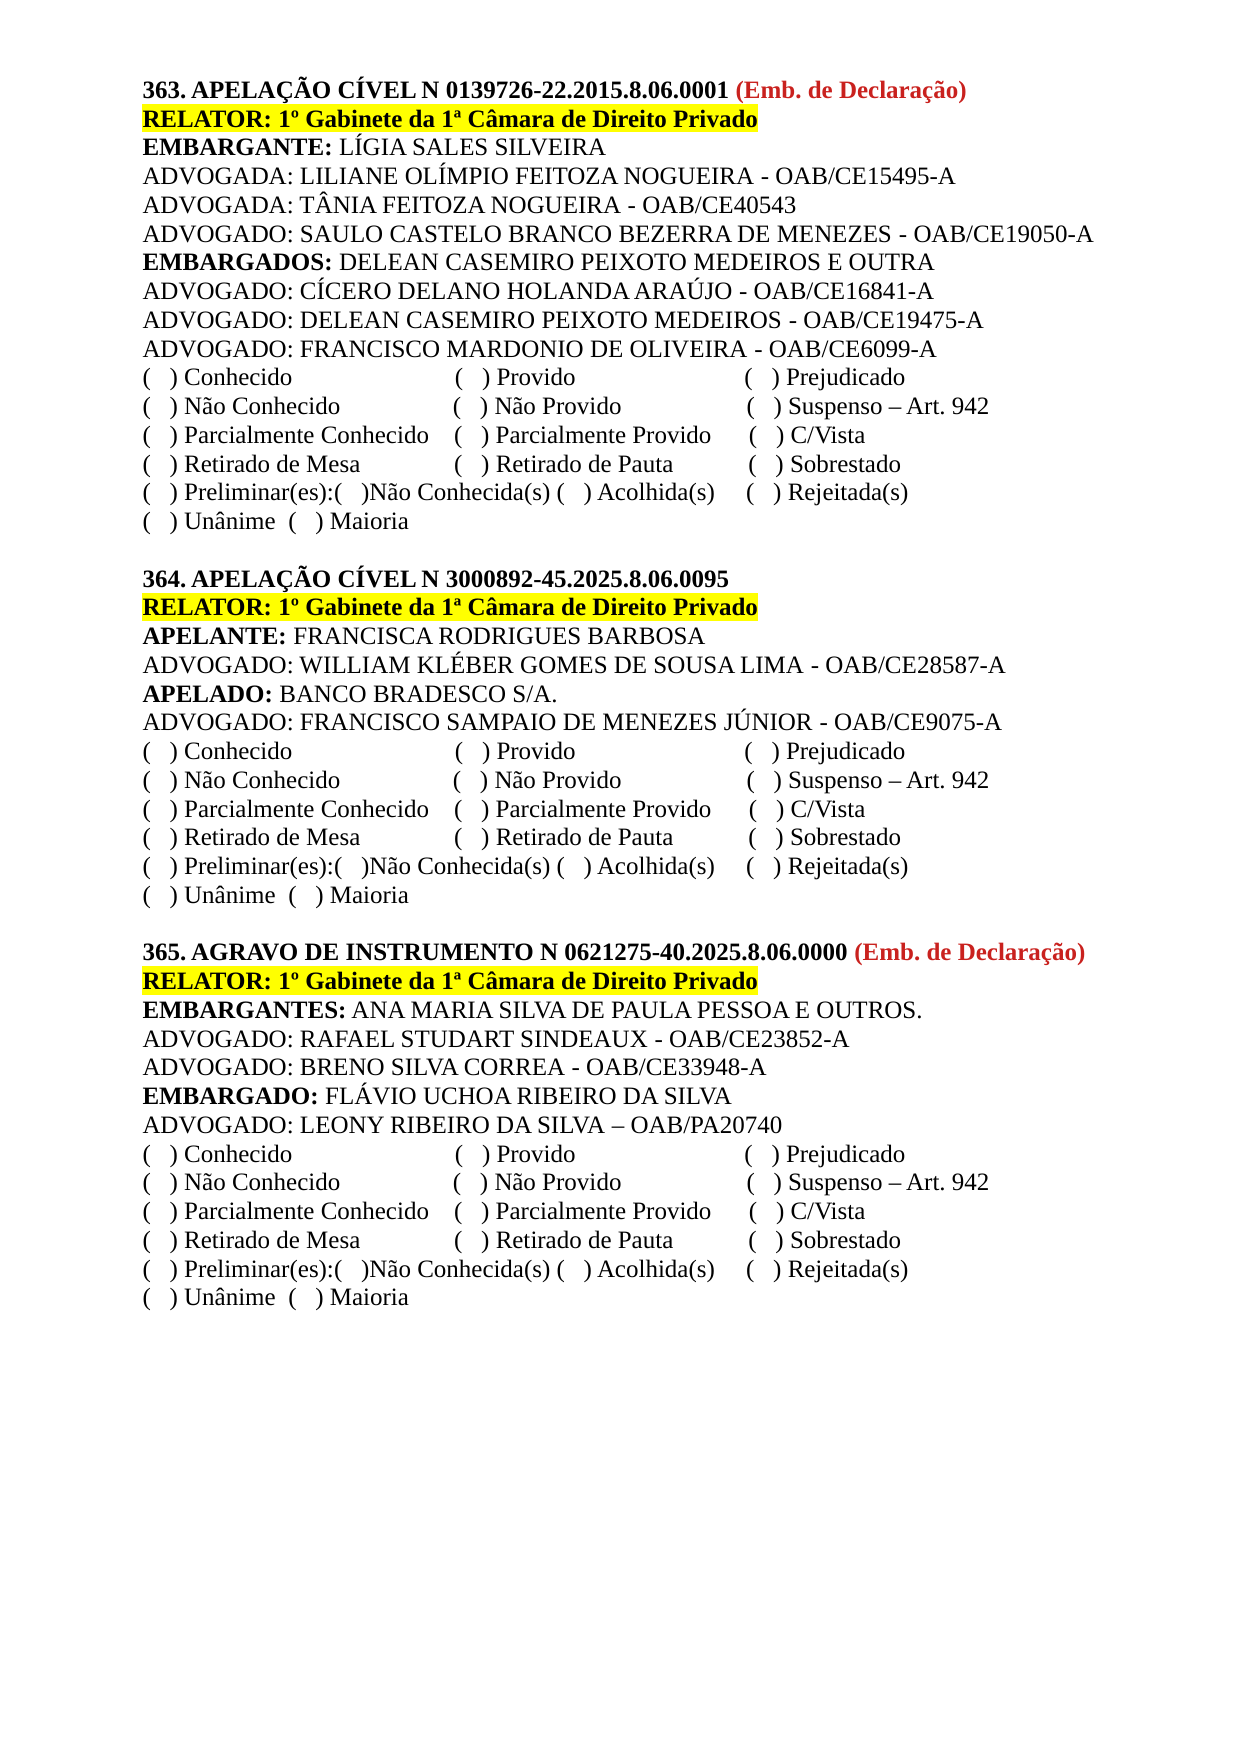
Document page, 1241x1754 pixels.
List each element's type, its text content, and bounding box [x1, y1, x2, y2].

text 364. APELAÇÃO CÍVEL N 3000892-45.2025.8.06.0095 RELATOR: 1º Gabinete da 1ª Câmara de Direito Privado APELANTE: FRANCISCA RODRIGUES BARBOSA ADVOGADO: WILLIAM KLÉBER GOMES DE SOUSA LIMA - OAB/CE28587-A APELADO: BANCO BRADESCO S/A. ADVOGADO: FRANCISCO SAMPAIO DE MENEZES JÚNIOR - OAB/CE9075-A ( ) Conhecido ( ) Provido ( ) Prejudicado [142, 564, 1141, 765]
text ( ) Retirado de Mesa ( ) Retirado de Pauta ( ) Sobrestado [142, 1225, 1158, 1254]
text ( ) Não Conhecido ( ) Não Provido ( ) Suspenso – Art. 942 [142, 1167, 1158, 1196]
text 363. APELAÇÃO CÍVEL N 0139726-22.2015.8.06.0001 (Emb. de Declaração) RELATOR: 1º Gabinete da 1ª Câmara de Direito Privado EMBARGANTE: LÍGIA SALES SILVEIRA ADVOGADA: LILIANE OLÍMPIO FEITOZA NOGUEIRA - OAB/CE15495-A ADVOGADA: TÂNIA FEITOZA NOGUEIRA - OAB/CE40543 ADVOGADO: SAULO CASTELO BRANCO BEZERRA DE MENEZES - OAB/CE19050-A EMBARGADOS: DELEAN CASEMIRO PEIXOTO MEDEIROS E OUTRA ADVOGADO: CÍCERO DELANO HOLANDA ARAÚJO - OAB/CE16841-A ADVOGADO: DELEAN CASEMIRO PEIXOTO MEDEIROS - OAB/CE19475-A ADVOGADO: FRANCISCO MARDONIO DE OLIVEIRA - OAB/CE6099-A ( ) Conhecido ( ) Provido ( ) Prejudicado [142, 75, 1141, 391]
text ( ) Retirado de Mesa ( ) Retirado de Pauta ( ) Sobrestado [142, 822, 1158, 851]
text ( ) Parcialmente Conhecido ( ) Parcialmente Provido ( ) C/Vista [142, 420, 1158, 449]
text ( ) Retirado de Mesa ( ) Retirado de Pauta ( ) Sobrestado [142, 449, 1158, 477]
text 365. AGRAVO DE INSTRUMENTO N 0621275-40.2025.8.06.0000 (Emb. de Declaração) RELATOR: 1º Gabinete da 1ª Câmara de Direito Privado EMBARGANTES: ANA MARIA SILVA DE PAULA PESSOA E OUTROS. ADVOGADO: RAFAEL STUDART SINDEAUX - OAB/CE23852-A ADVOGADO: BRENO SILVA CORREA - OAB/CE33948-A EMBARGADO: FLÁVIO UCHOA RIBEIRO DA SILVA ADVOGADO: LEONY RIBEIRO DA SILVA – OAB/PA20740 [142, 937, 1141, 1139]
text ( ) Não Conhecido ( ) Não Provido ( ) Suspenso – Art. 942 [142, 765, 1158, 794]
text ( ) Parcialmente Conhecido ( ) Parcialmente Provido ( ) C/Vista [142, 1196, 1158, 1225]
text ( ) Preliminar(es):( )Não Conhecida(s) ( ) Acolhida(s) ( ) Rejeitada(s) [142, 851, 1158, 880]
text ( ) Unânime ( ) Maioria [142, 1282, 1141, 1311]
text ( ) Conhecido ( ) Provido ( ) Prejudicado [142, 1139, 1141, 1167]
text ( ) Preliminar(es):( )Não Conhecida(s) ( ) Acolhida(s) ( ) Rejeitada(s) [142, 477, 1158, 506]
text ( ) Unânime ( ) Maioria [142, 506, 1141, 535]
text ( ) Não Conhecido ( ) Não Provido ( ) Suspenso – Art. 942 [142, 391, 1158, 420]
text ( ) Preliminar(es):( )Não Conhecida(s) ( ) Acolhida(s) ( ) Rejeitada(s) [142, 1254, 1158, 1282]
text ( ) Unânime ( ) Maioria [142, 880, 1141, 909]
text ( ) Parcialmente Conhecido ( ) Parcialmente Provido ( ) C/Vista [142, 794, 1158, 822]
